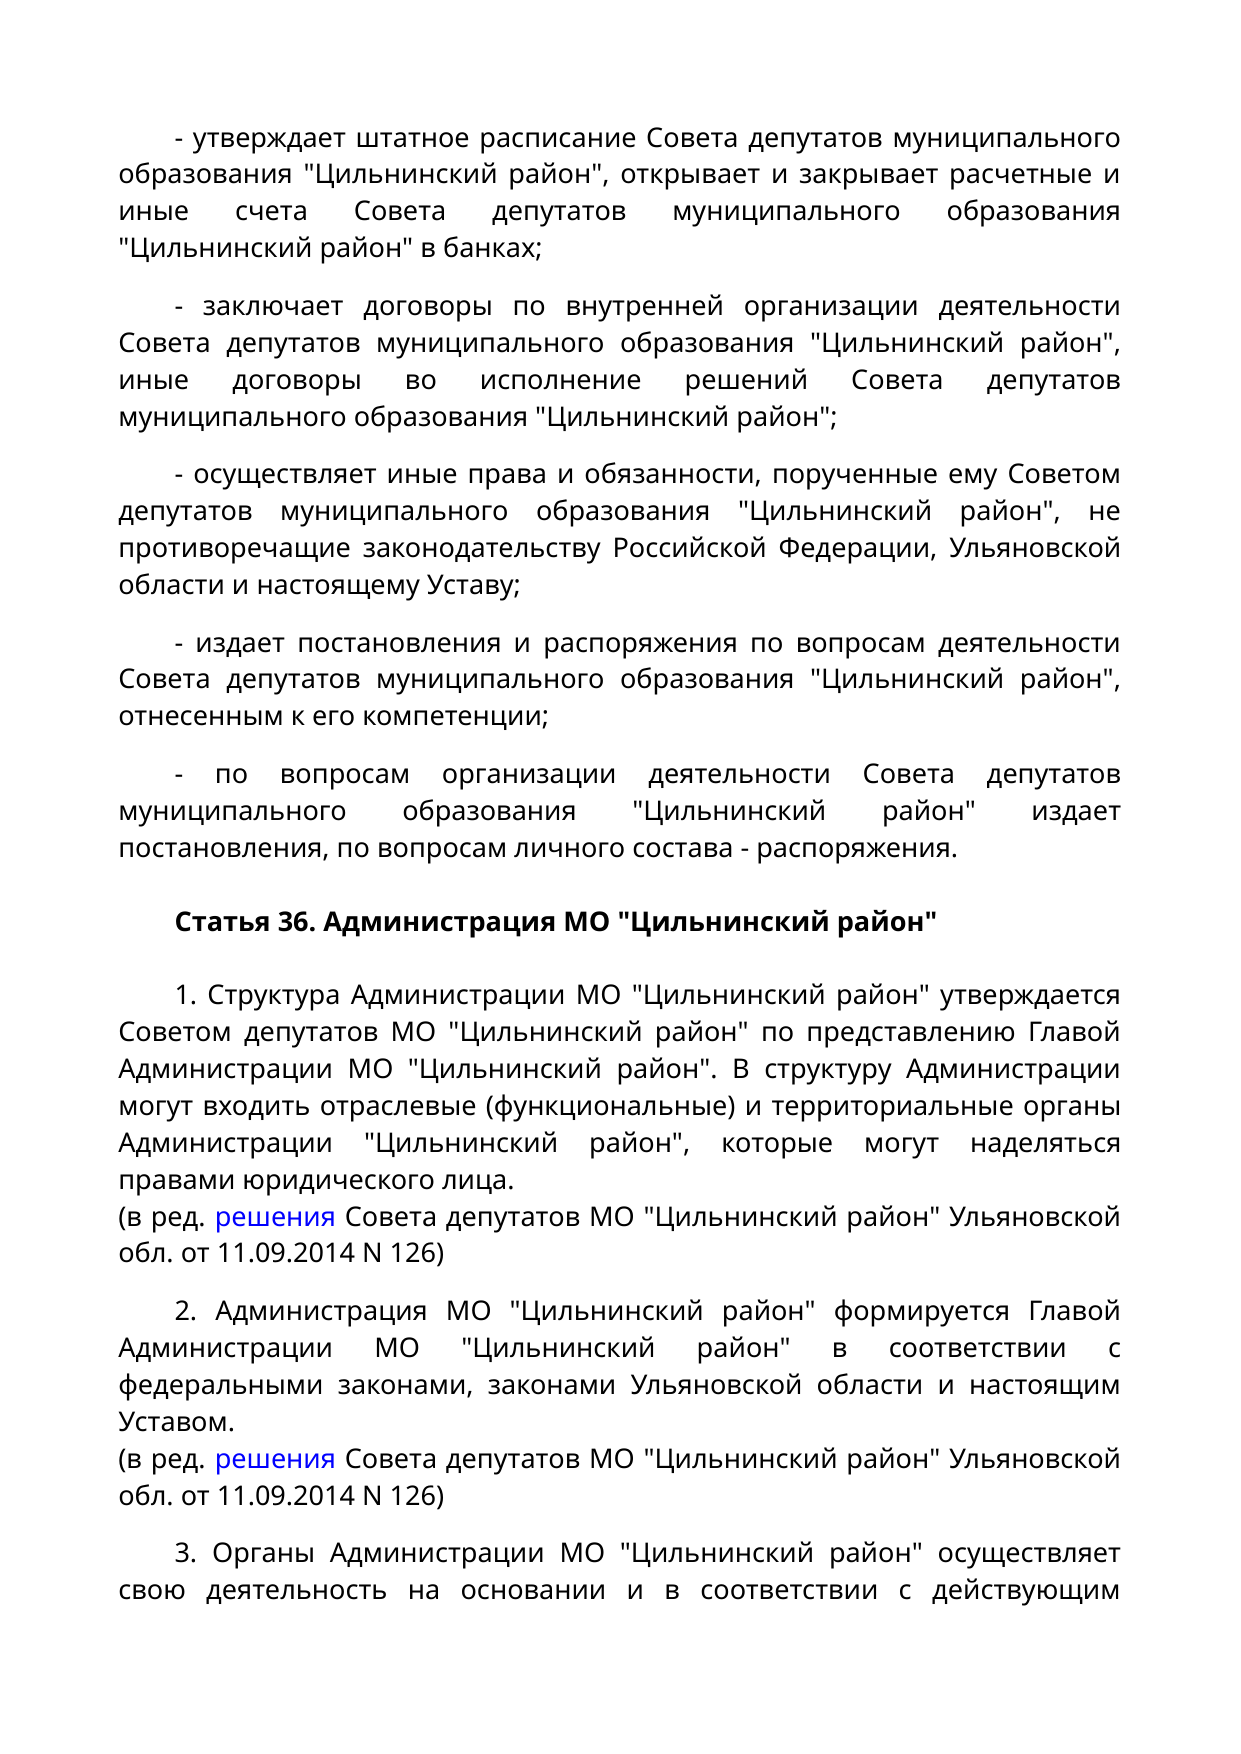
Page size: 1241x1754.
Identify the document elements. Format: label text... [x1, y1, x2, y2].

text (в ред. решения Совета депутатов МО "Цильнинский район" Ульяновской обл. от 11.09.2014 N 126) [118, 1439, 1122, 1513]
text 2. Администрация МО "Цильнинский район" формируется Главой Администрации МО "Цильнинский район" в соответствии с федеральными законами, законами Ульяновской области и настоящим Уставом. [118, 1292, 1122, 1439]
text - издает постановления и распоряжения по вопросам деятельности Совета депутатов муниципального образования "Цильнинский район", отнесенным к его компетенции; [118, 623, 1122, 734]
text 3. Органы Администрации МО "Цильнинский район" осуществляет свою деятельность на основании и в соответствии с действующим [118, 1534, 1122, 1607]
text - заключает договоры по внутренней организации деятельности Совета депутатов муниципального образования "Цильнинский район", иные договоры во исполнение решений Совета депутатов муниципального образования "Цильнинский район"; [118, 286, 1122, 434]
text (в ред. решения Совета депутатов МО "Цильнинский район" Ульяновской обл. от 11.09.2014 N 126) [118, 1197, 1122, 1271]
text - утверждает штатное расписание Совета депутатов муниципального образования "Цильнинский район", открывает и закрывает расчетные и иные счета Совета депутатов муниципального образования "Цильнинский район" в банках; [118, 118, 1122, 266]
text - по вопросам организации деятельности Совета депутатов муниципального образования "Цильнинский район" издает постановления, по вопросам личного состава - распоряжения. [118, 754, 1122, 865]
text - осуществляет иные права и обязанности, порученные ему Советом депутатов муниципального образования "Цильнинский район", не противоречащие законодательству Российской Федерации, Ульяновской области и настоящему Уставу; [118, 455, 1122, 602]
text 1. Структура Администрации МО "Цильнинский район" утверждается Советом депутатов МО "Цильнинский район" по представлению Главой Администрации МО "Цильнинский район". В структуру Администрации могут входить отраслевые (функциональные) и территориальные органы Администрации "Цильнинский район", которые могут наделяться правами юридического лица. [118, 976, 1122, 1197]
text Статья 36. Администрация МО "Цильнинский район" [118, 902, 1122, 939]
